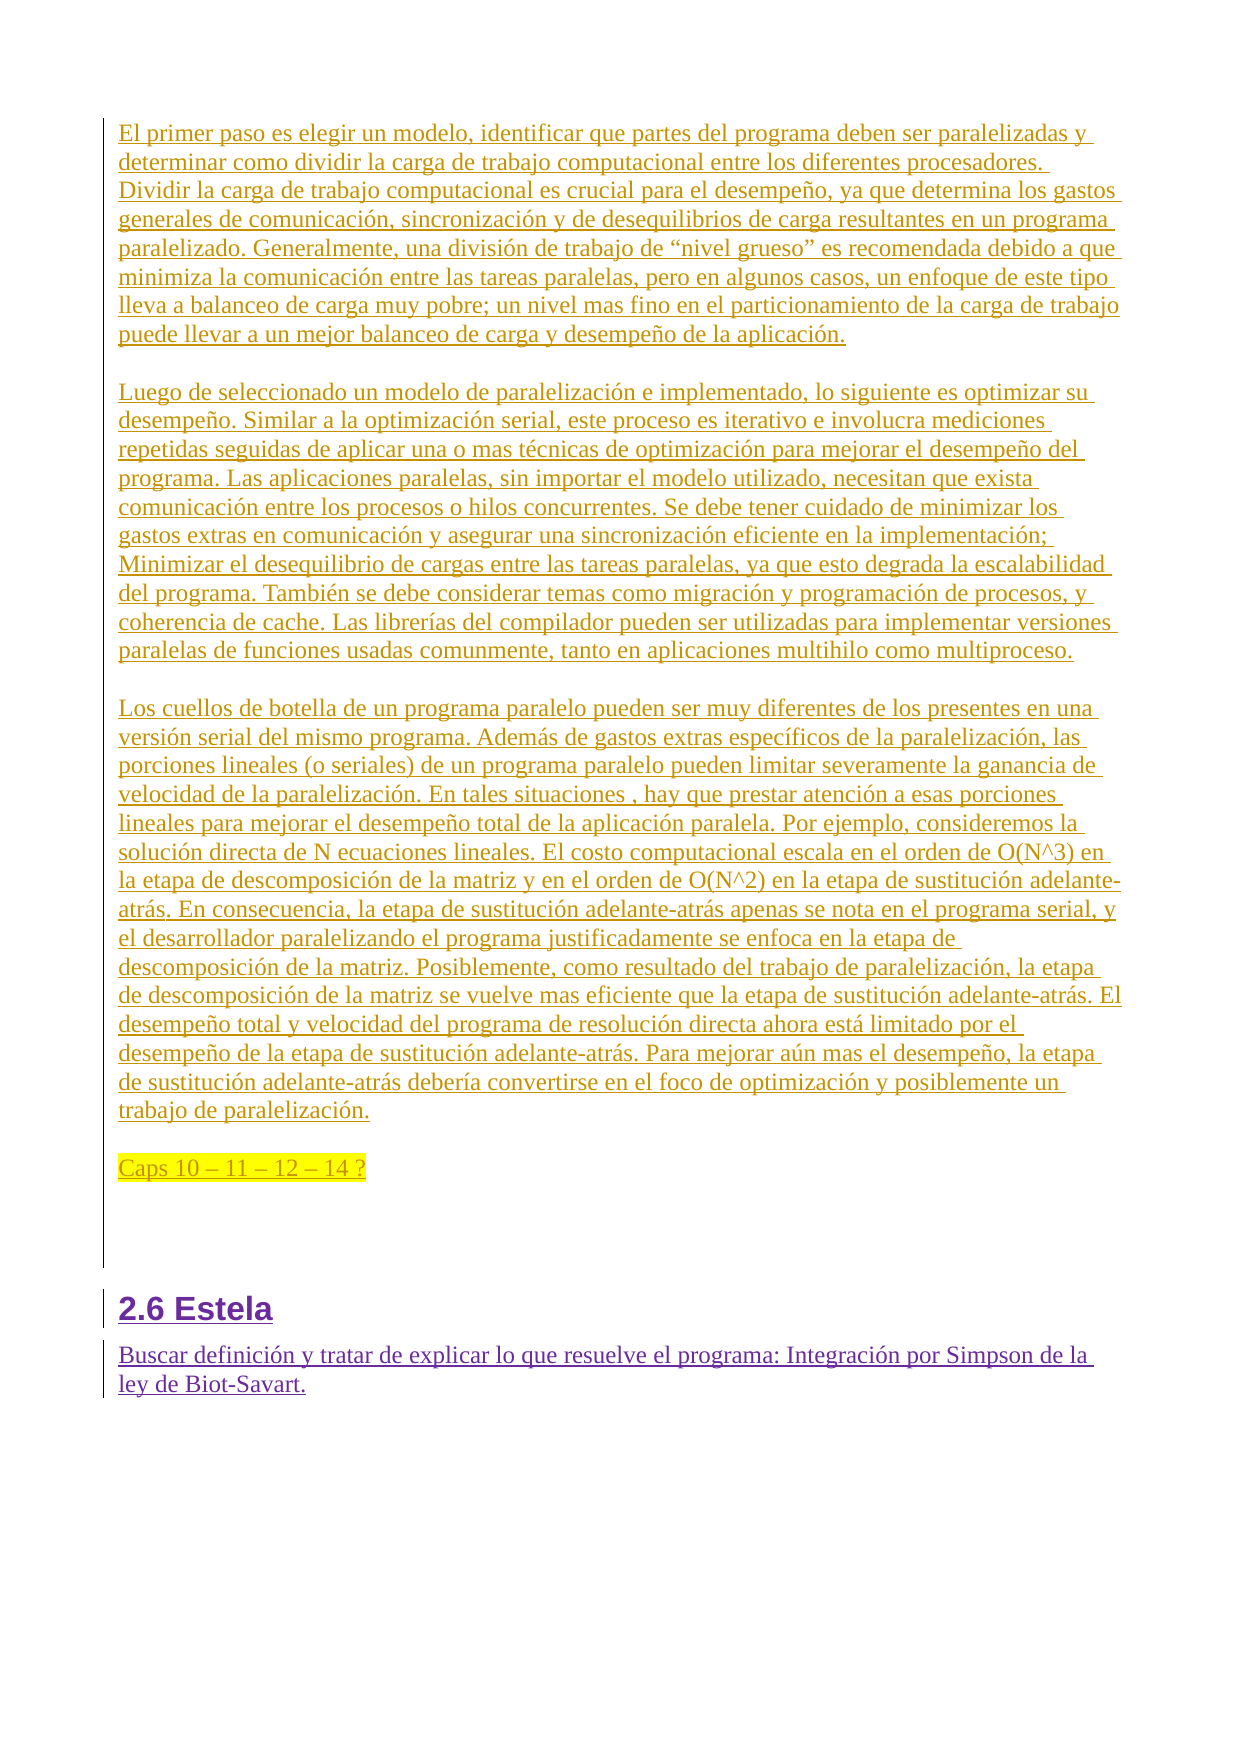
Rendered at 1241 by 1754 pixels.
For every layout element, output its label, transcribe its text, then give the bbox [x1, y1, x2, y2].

text minimiza la comunicación entre las tareas paralelas, pero en algunos casos, un enfoque de este tipo lleva a balanceo de carga muy pobre; un nivel mas fino en el particionamiento de la carga de trabajo puede llevar a un mejor balanceo de carga y desempeño de la aplicación. [118, 259, 1122, 348]
text El primer paso es elegir un modelo, identificar que partes del programa deben ser paralelizadas y determinar como dividir la carga de trabajo computacional entre los diferentes procesadores. Dividir la carga de trabajo computacional es crucial para el desempeño, ya que determina los gastos [118, 118, 1122, 201]
text Luego de seleccionado un modelo de paralelización e implementado, lo siguiente es optimizar su desempeño. Similar a la optimización serial, este proceso es iterativo e involucra mediciones repetidas seguidas de aplicar una o mas técnicas de optimización para mejorar el desempeño del programa. Las aplicaciones paralelas, sin importar el modelo utilizado, necesitan que exista comunicación entre los procesos o hilos concurrentes. Se debe tener cuidado de minimizar los gastos extras en comunicación y asegurar una sincronización eficiente en la implementación; Minimizar el desequilibrio de cargas entre las tareas paralelas, ya que esto degrada la escalabilidad del programa. También se debe considerar temas como migración y programación de procesos, y coherencia de cache. Las librerías del compilador pueden ser utilizadas para implementar versiones paralelas de funciones usadas comunmente, tanto en aplicaciones multihilo como multiproceso. [118, 377, 1122, 664]
text generales de comunicación, sincronización y de desequilibrios de carga resultantes en un programa paralelizado. Generalmente, una división de trabajo de “nivel grueso” es recomendada debido a que [118, 202, 1122, 258]
subtitle 2.6 Estela [118, 1289, 1122, 1328]
text Buscar definición y tratar de explicar lo que resuelve el programa: Integración por Simpson de la ley de Biot-Savart. [118, 1340, 1122, 1398]
text Los cuellos de botella de un programa paralelo pueden ser muy diferentes de los presentes en una versión serial del mismo programa. Además de gastos extras específicos de la paralelización, las porciones lineales (o seriales) de un programa paralelo pueden limitar severamente la ganancia de velocidad de la paralelización. En tales situaciones , hay que prestar atención a esas porciones lineales para mejorar el desempeño total de la aplicación paralela. Por ejemplo, consideremos la solución directa de N ecuaciones lineales. El costo computacional escala en el orden de O(N^3) en la etapa de descomposición de la matriz y en el orden de O(N^2) en la etapa de sustitución adelante-atrás. En consecuencia, la etapa de sustitución adelante-atrás apenas se nota en el programa serial, y el desarrollador paralelizando el programa justificadamente se enfoca en la etapa de descomposición de la matriz. Posiblemente, como resultado del trabajo de paralelización, la etapa de descomposición de la matriz se vuelve mas eficiente que la etapa de sustitución adelante-atrás. El [118, 693, 1122, 1006]
text Caps 10 – 11 – 12 – 14 ? [118, 1153, 1122, 1182]
text desempeño total y velocidad del programa de resolución directa ahora está limitado por el desempeño de la etapa de sustitución adelante-atrás. Para mejorar aún mas el desempeño, la etapa de sustitución adelante-atrás debería convertirse en el foco de optimización y posiblemente un trabajo de paralelización. [118, 1007, 1122, 1124]
